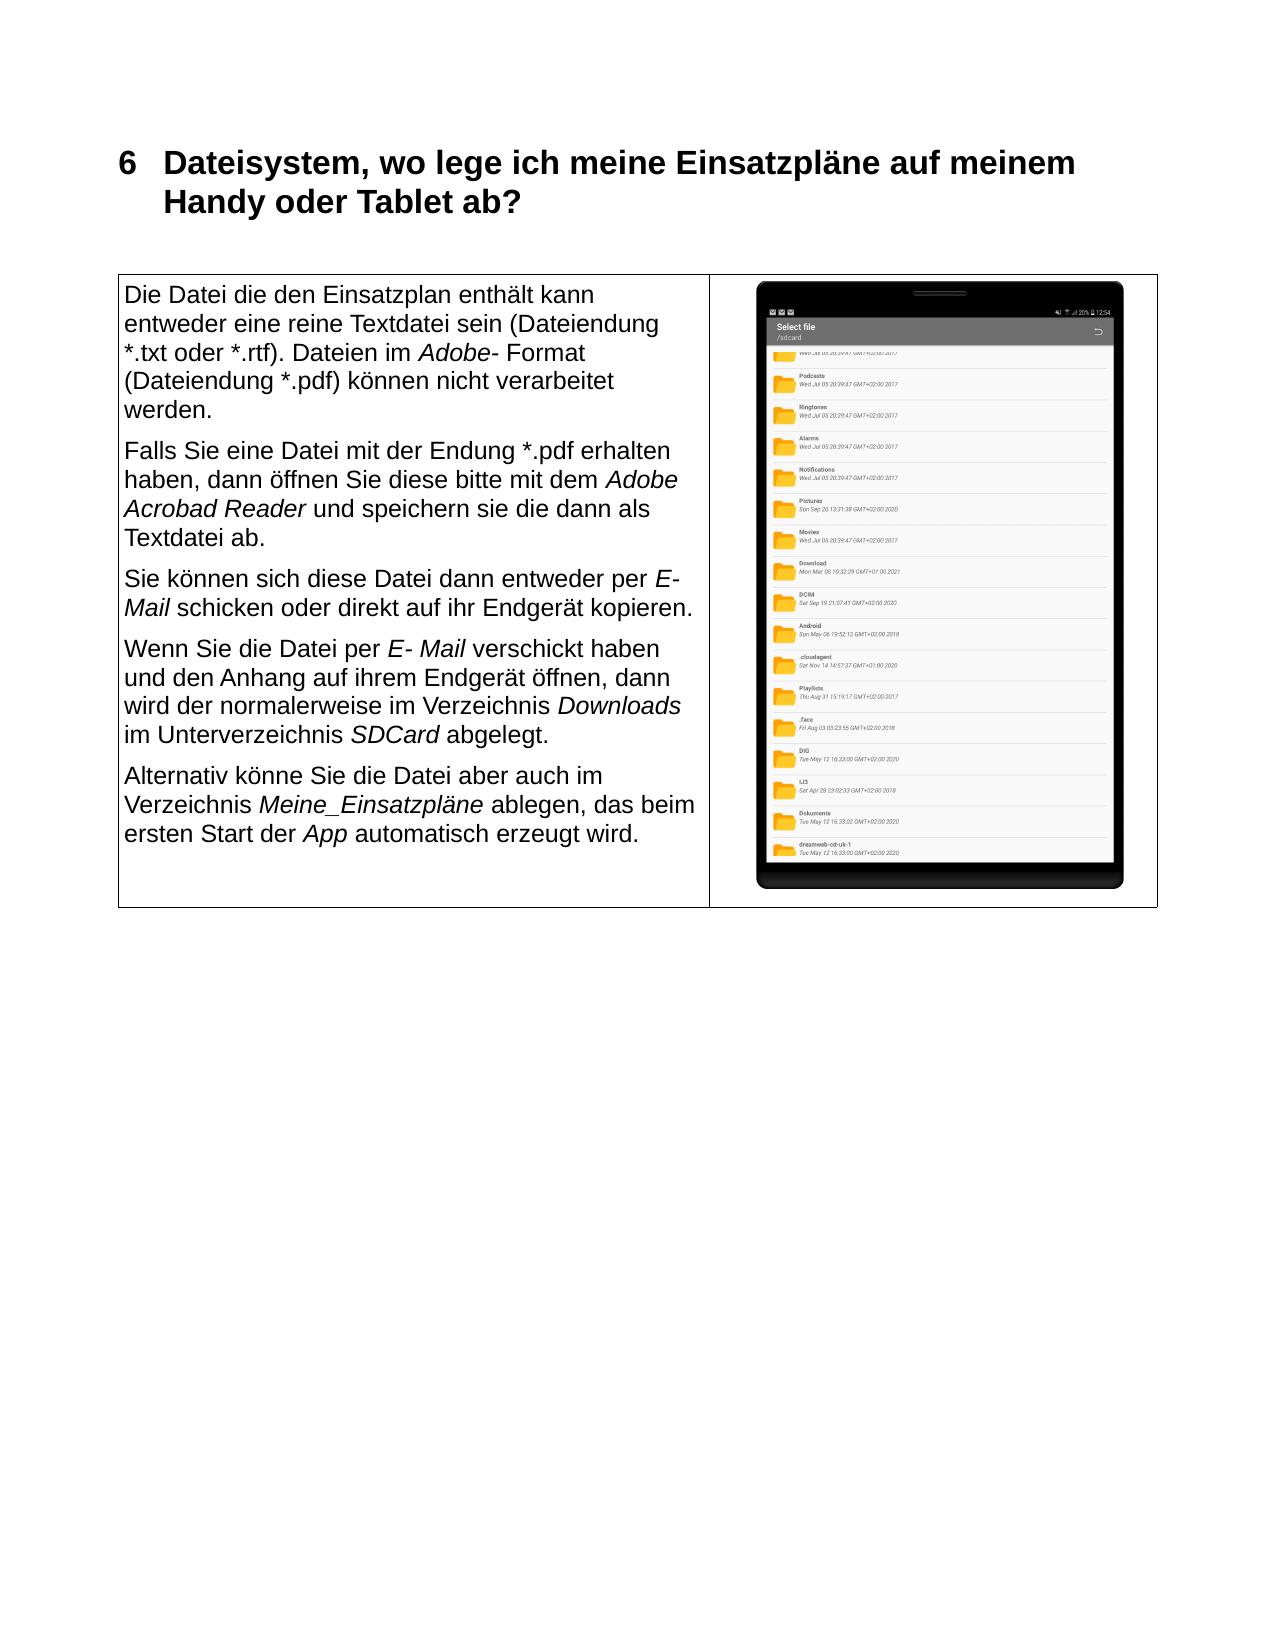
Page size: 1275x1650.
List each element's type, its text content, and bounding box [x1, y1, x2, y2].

subtitle Dateisystem, wo lege ich meine Einsatzpläne auf meinem Handy oder Tablet ab? [118, 143, 1157, 220]
table_header Die Datei die den Einsatzplan enthält kann entweder eine reine Textdatei sein (Dateiendung *.txt oder *.rtf). Dateien im Adobe- Format (Dateiendung *.pdf) können nicht verarbeitet werden. Falls Sie eine Datei mit der Endung *.pdf erhalten haben, dann öffnen Sie diese bitte mit dem Adobe Acrobad Reader und speichern sie die dann als Textdatei ab. Sie können sich diese Datei dann entweder per E- Mail schicken oder direkt auf ihr Endgerät kopieren. Wenn Sie die Datei per E- Mail verschickt haben und den Anhang auf ihrem Endgerät öffnen, dann wird der normalerweise im Verzeichnis Downloads im Unterverzeichnis SDCard abgelegt. Alternativ könne Sie die Datei aber auch im Verzeichnis Meine_Einsatzpläne ablegen, das beim ersten Start der App automatisch erzeugt wird. [119, 275, 709, 907]
picture [756, 281, 1124, 889]
table_header [710, 275, 1157, 907]
